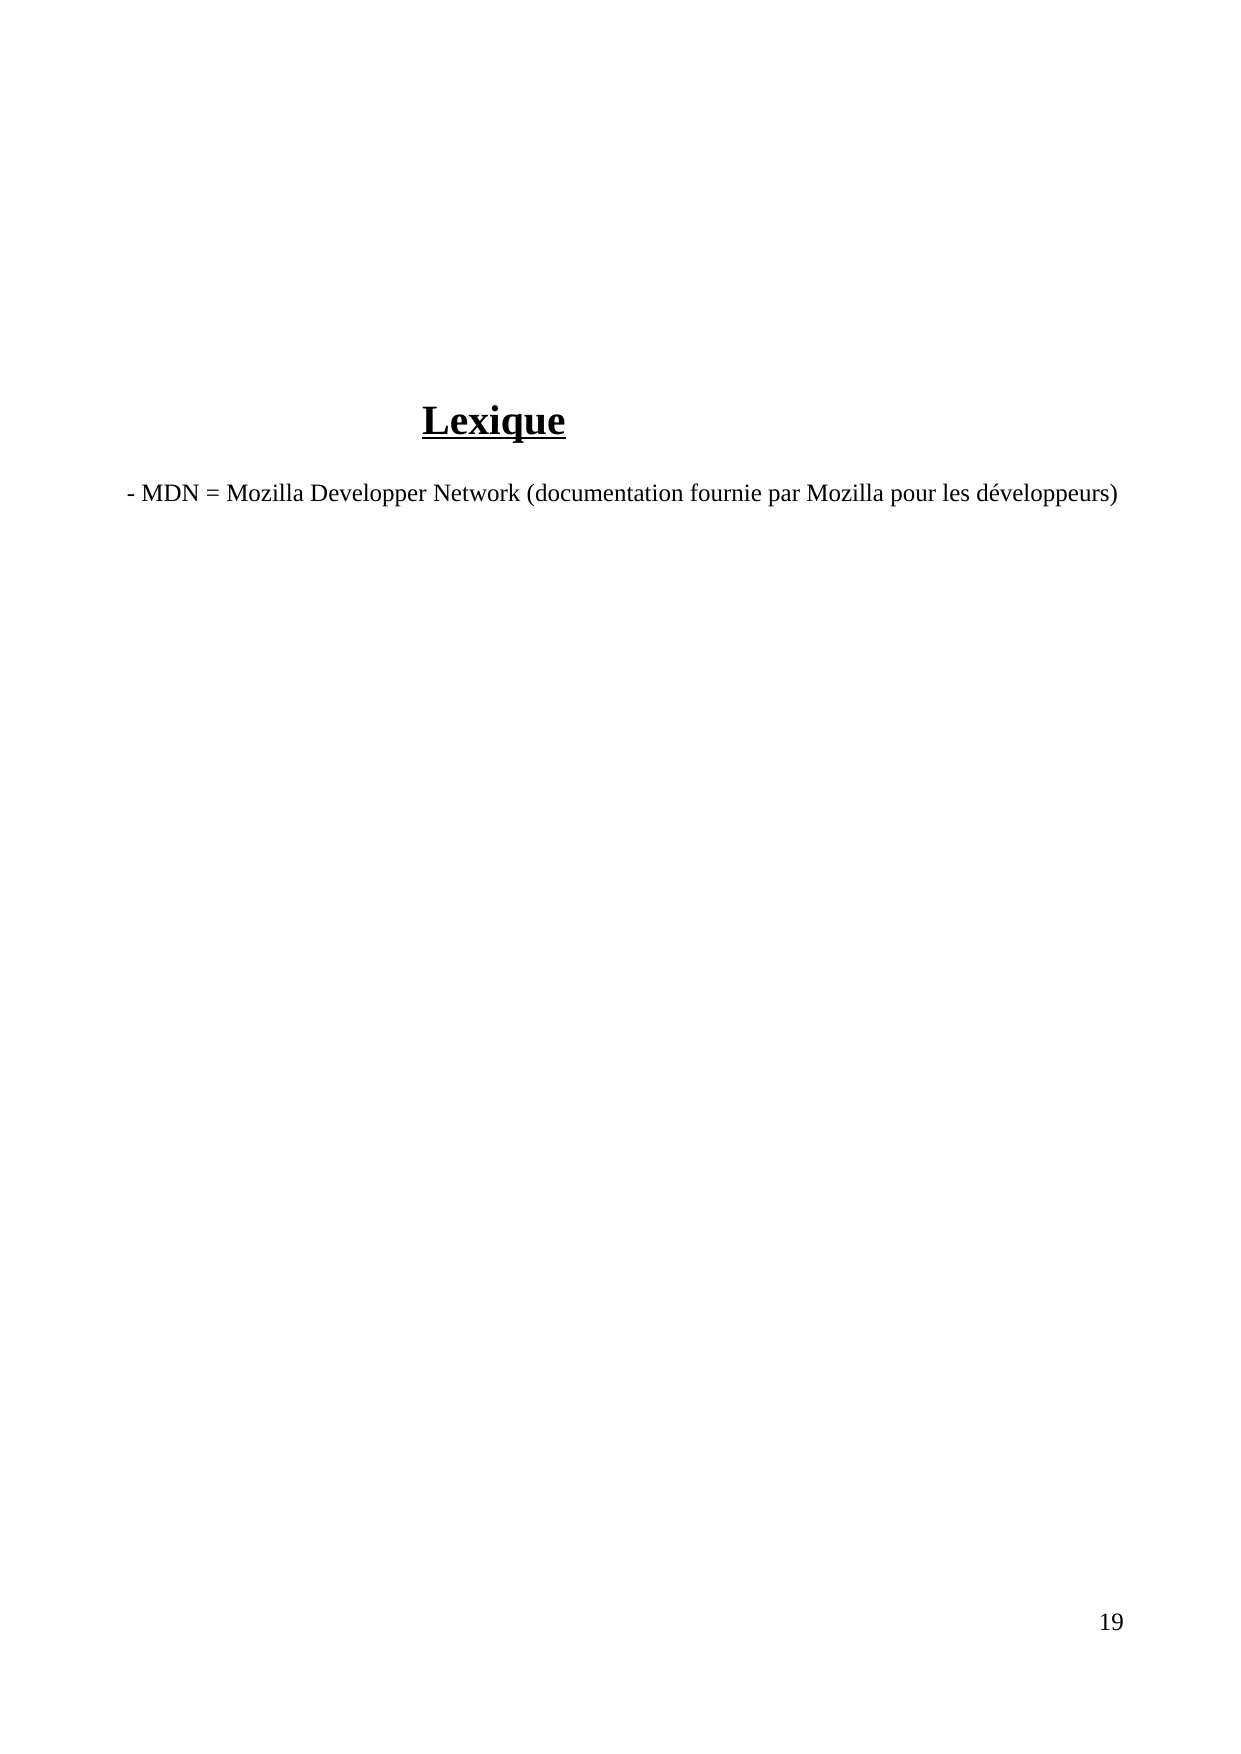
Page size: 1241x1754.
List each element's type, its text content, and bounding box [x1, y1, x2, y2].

subtitle Lexique [422, 396, 1123, 443]
text - MDN = Mozilla Developper Network (documentation fournie par Mozilla pour les développeurs) [127, 478, 1123, 507]
